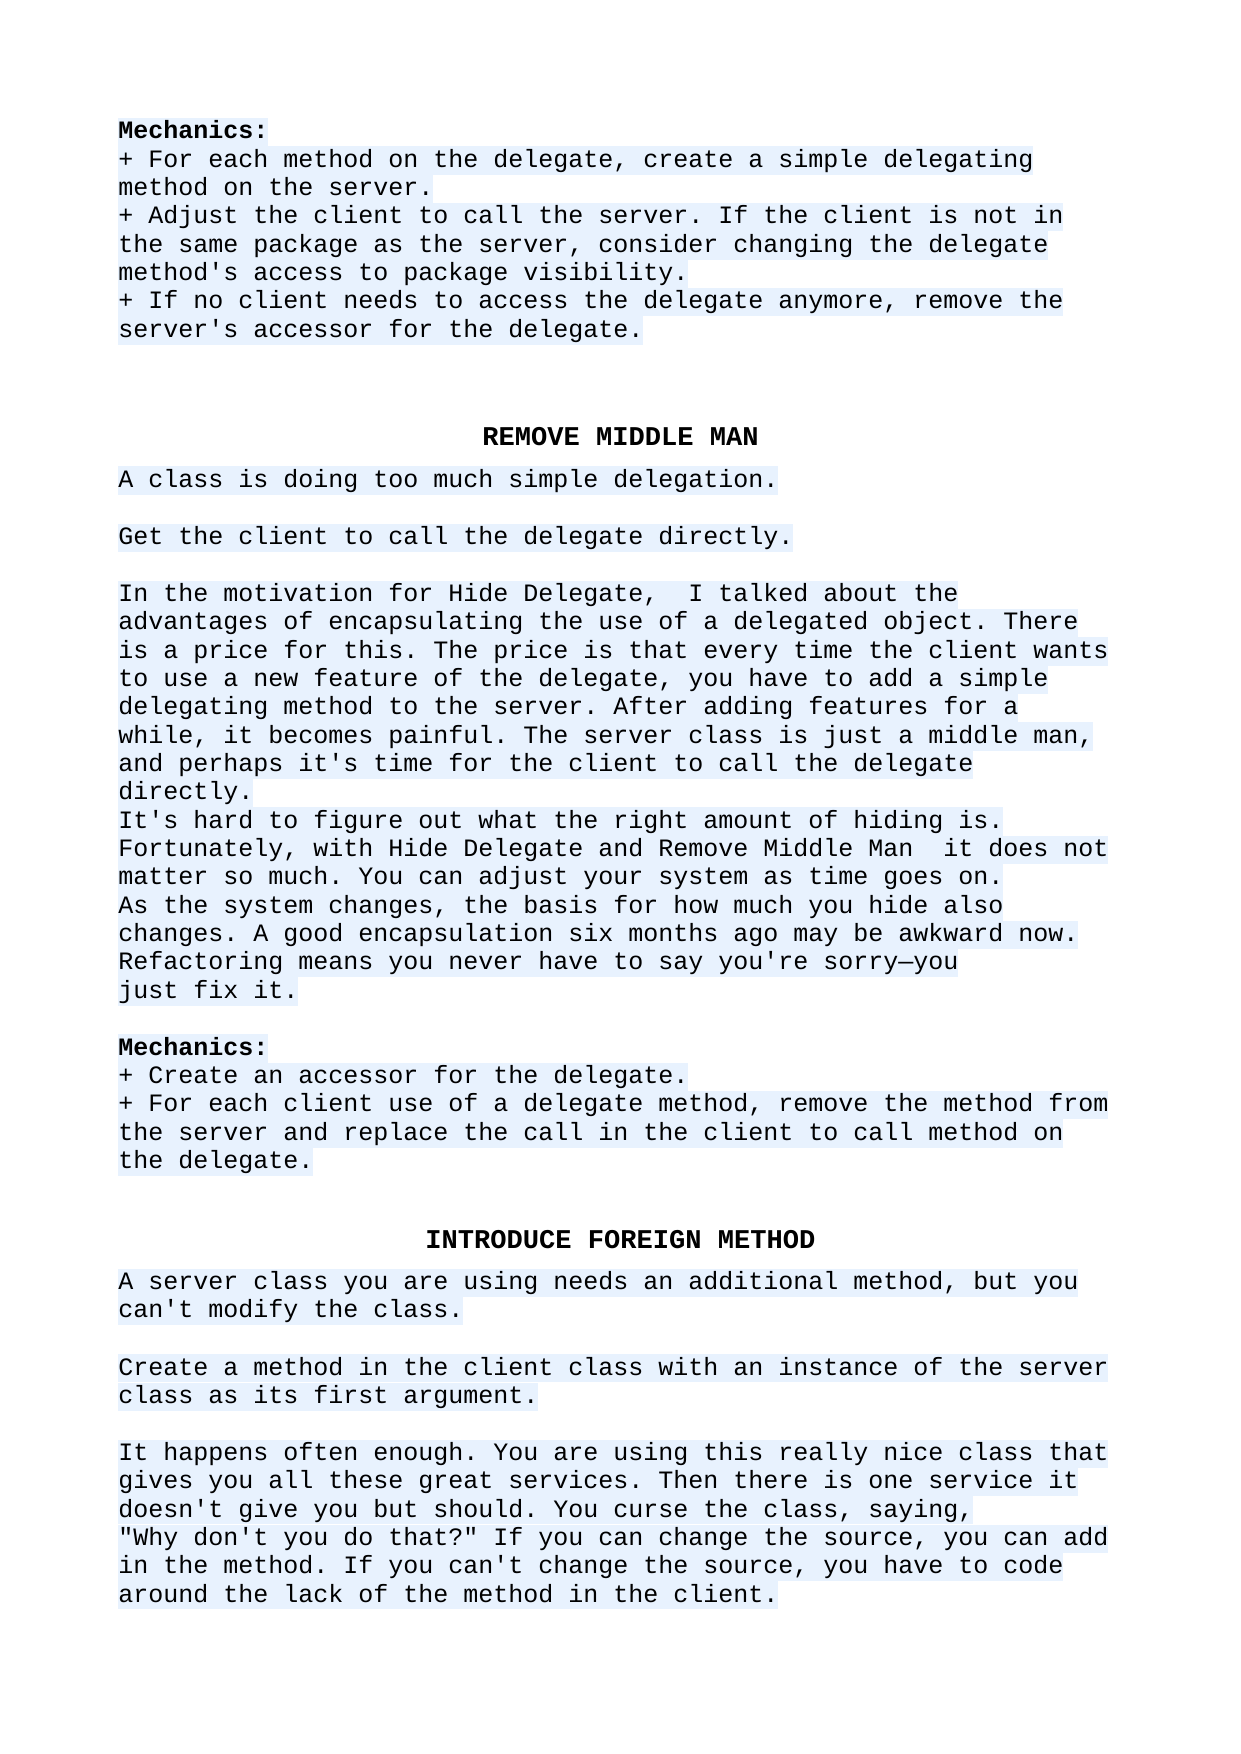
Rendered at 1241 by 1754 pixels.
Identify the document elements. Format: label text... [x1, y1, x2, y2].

text Get the client to call the delegate directly. [118, 523, 1122, 552]
text + For each client use of a delegate method, remove the method from the server and replace the call in the client to call method on the delegate. [118, 1091, 1122, 1176]
text "Why don't you do that?" If you can change the source, you can add in the method. If you can't change the source, you have to code around the lack of the method in the client. [118, 1524, 1122, 1609]
text Mechanics: [118, 118, 1122, 146]
text + Create an accessor for the delegate. [118, 1063, 1122, 1091]
text Mechanics: [118, 1034, 1122, 1063]
text + If no client needs to access the delegate anymore, remove the server's accessor for the delegate. [118, 288, 1122, 345]
text Create a method in the client class with an instance of the server class as its first argument. [118, 1354, 1122, 1411]
text just fix it. [118, 977, 1122, 1006]
text + For each method on the delegate, create a simple delegating method on the server. [118, 146, 1122, 203]
text It happens often enough. You are using this really nice class that gives you all these great services. Then there is one service it doesn't give you but should. You curse the class, saying, [118, 1439, 1122, 1524]
text + Adjust the client to call the server. If the client is not in the same package as the server, consider changing the delegate method's access to package visibility. [118, 203, 1122, 288]
text It's hard to figure out what the right amount of hiding is. Fortunately, with Hide Delegate and Remove Middle Man it does not matter so much. You can adjust your system as time goes on. [118, 807, 1122, 892]
subtitle REMOVE MIDDLE MAN [118, 423, 1122, 454]
text A class is doing too much simple delegation. [118, 466, 1122, 495]
text A server class you are using needs an additional method, but you can't modify the class. [118, 1269, 1122, 1325]
subtitle INTRODUCE FOREIGN METHOD [118, 1226, 1122, 1256]
text In the motivation for Hide Delegate, I talked about the advantages of encapsulating the use of a delegated object. There is a price for this. The price is that every time the client wants to use a new feature of the delegate, you have to add a simple delegating method to the server. After adding features for a while, it becomes painful. The server class is just a middle man, and perhaps it's time for the client to call the delegate directly. [118, 581, 1122, 807]
text As the system changes, the basis for how much you hide also changes. A good encapsulation six months ago may be awkward now. Refactoring means you never have to say you're sorry—you [118, 892, 1122, 977]
